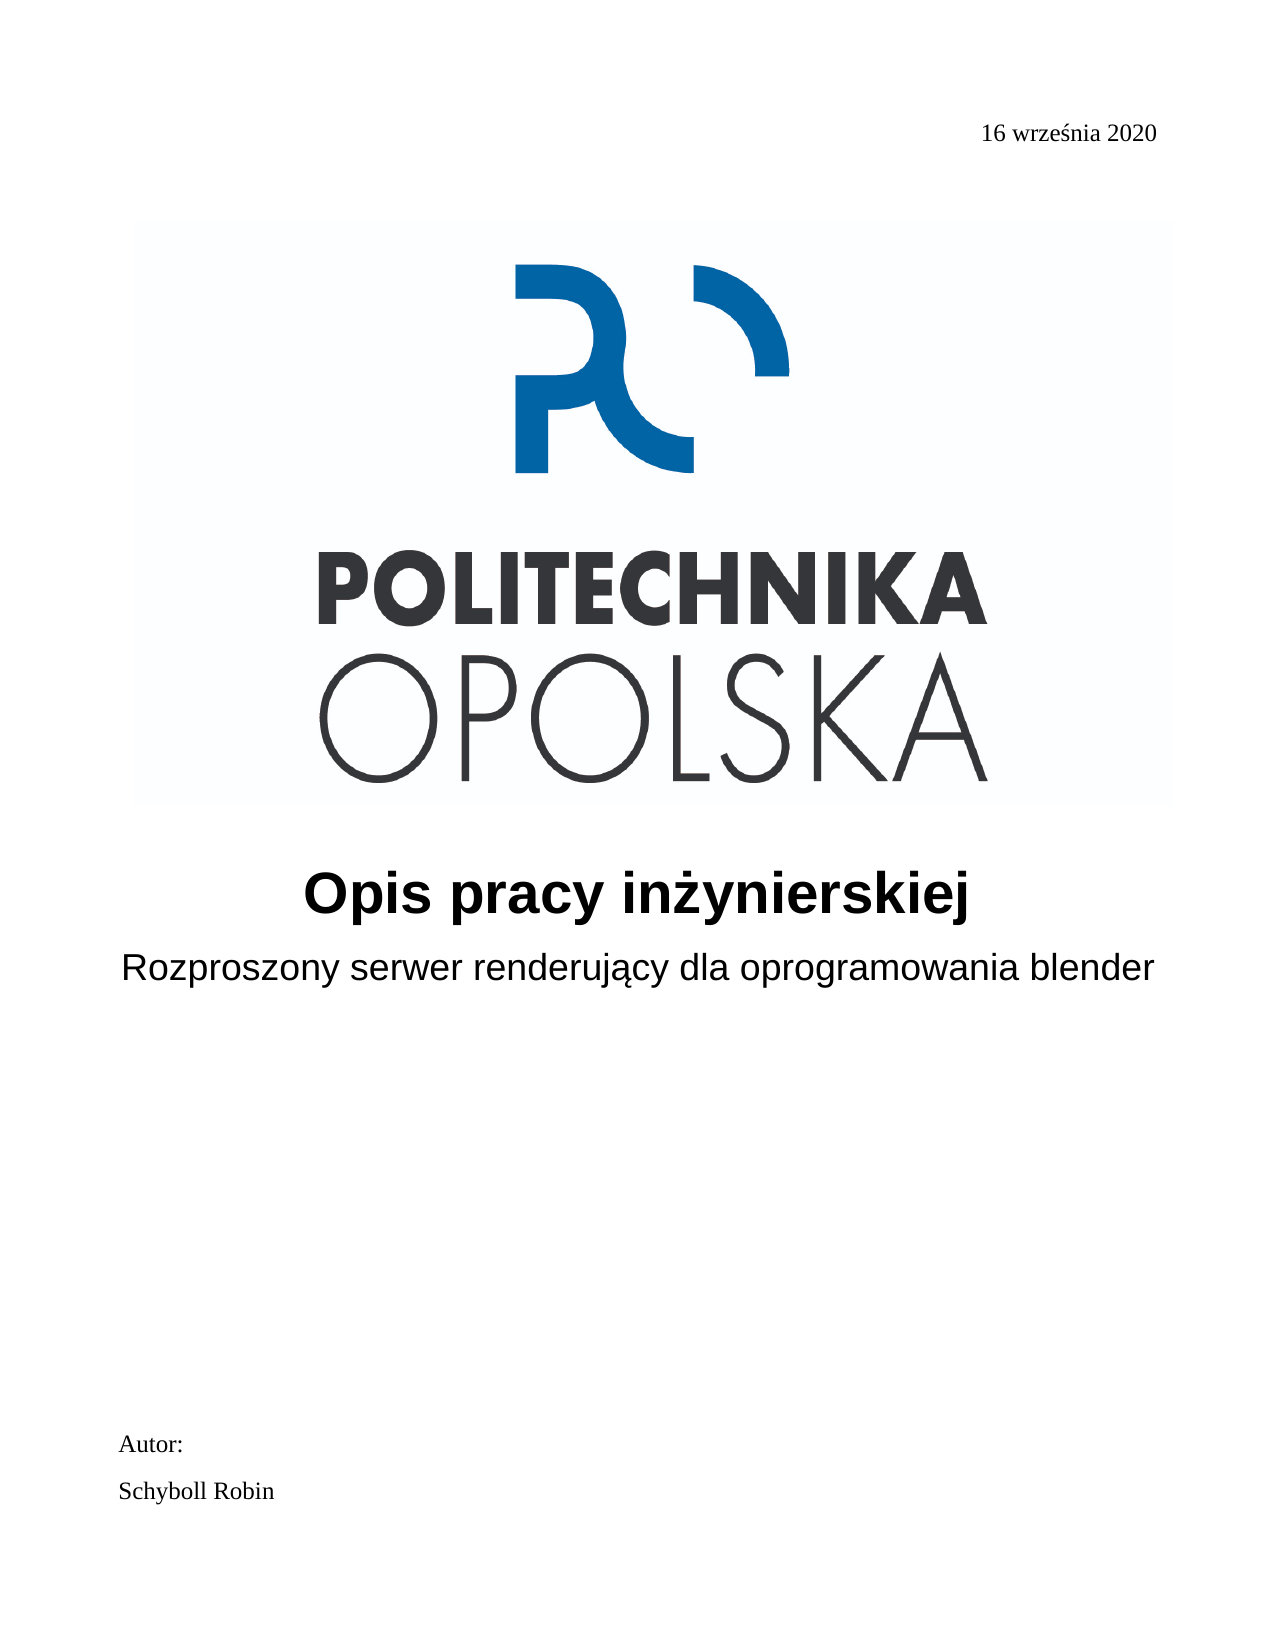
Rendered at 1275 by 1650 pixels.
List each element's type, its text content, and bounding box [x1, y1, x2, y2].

text Autor: [118, 1429, 1157, 1457]
subtitle Rozproszony serwer renderujący dla oprogramowania blender [118, 945, 1157, 988]
text 16 września 2020 [118, 118, 1157, 147]
picture [133, 221, 1173, 806]
text Schyboll Robin [118, 1476, 1157, 1505]
title Opis pracy inżynierskiej [118, 859, 1157, 926]
